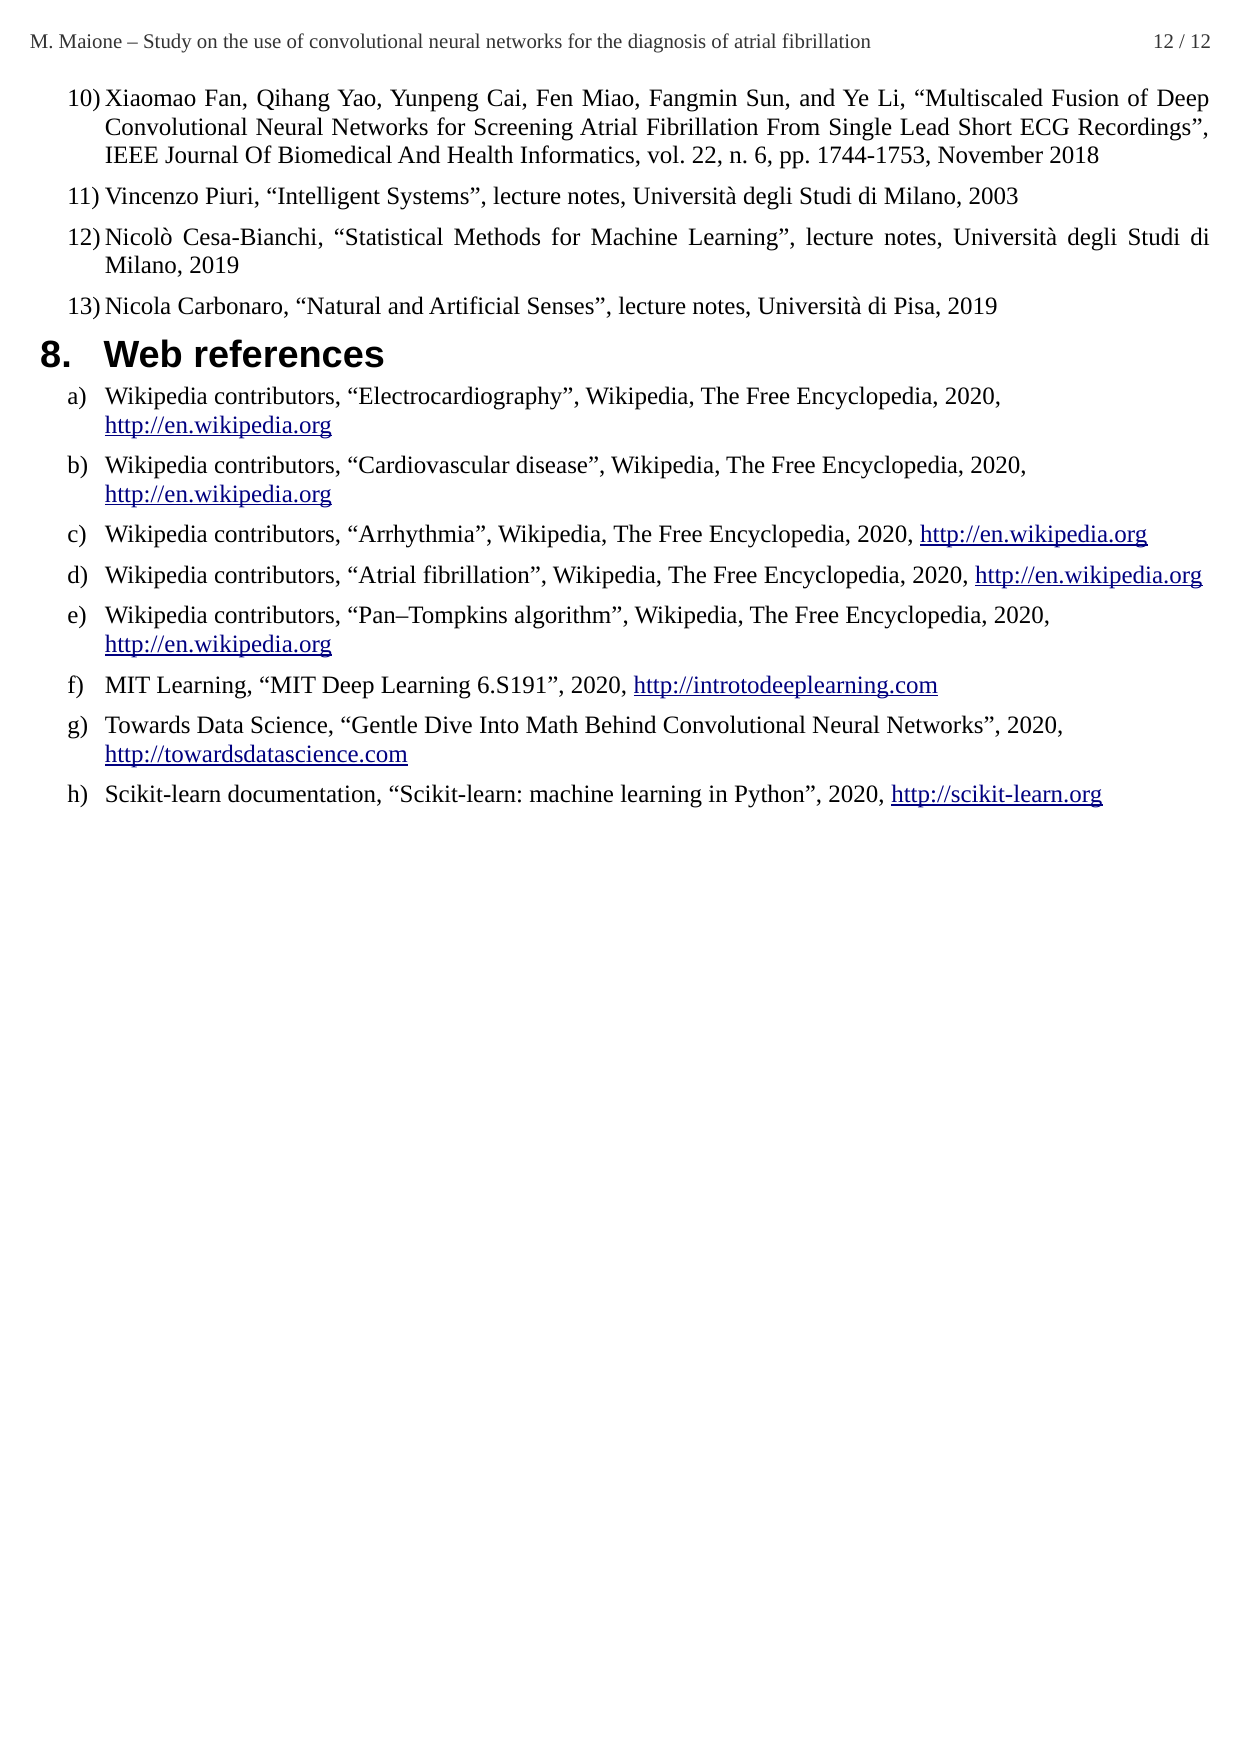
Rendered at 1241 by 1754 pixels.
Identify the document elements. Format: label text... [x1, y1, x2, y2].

list Wikipedia contributors, “Electrocardiography”, Wikipedia, The Free Encyclopedia, 2020, http://en.wikipedia.org [67, 381, 1211, 438]
list Vincenzo Piuri, “Intelligent Systems”, lecture notes, Università degli Studi di Milano, 2003 [67, 181, 1211, 210]
list Towards Data Science, “Gentle Dive Into Math Behind Convolutional Neural Networks”, 2020, http://towardsdatascience.com [67, 710, 1211, 768]
list Wikipedia contributors, “Arrhythmia”, Wikipedia, The Free Encyclopedia, 2020, http://en.wikipedia.org [67, 519, 1211, 548]
list Wikipedia contributors, “Cardiovascular disease”, Wikipedia, The Free Encyclopedia, 2020, http://en.wikipedia.org [67, 450, 1211, 508]
list Nicola Carbonaro, “Natural and Artificial Senses”, lecture notes, Università di Pisa, 2019 [67, 291, 1211, 319]
list Wikipedia contributors, “Atrial fibrillation”, Wikipedia, The Free Encyclopedia, 2020, http://en.wikipedia.org [67, 560, 1211, 589]
list Scikit-learn documentation, “Scikit-learn: machine learning in Python”, 2020, http://scikit-learn.org [67, 779, 1211, 808]
list Nicolò Cesa-Bianchi, “Statistical Methods for Machine Learning”, lecture notes, Università degli Studi di Milano, 2019 [67, 222, 1211, 279]
list MIT Learning, “MIT Deep Learning 6.S191”, 2020, http://introtodeeplearning.com [67, 670, 1211, 698]
list Wikipedia contributors, “Pan–Tompkins algorithm”, Wikipedia, The Free Encyclopedia, 2020, http://en.wikipedia.org [67, 601, 1211, 658]
list Xiaomao Fan, Qihang Yao, Yunpeng Cai, Fen Miao, Fangmin Sun, and Ye Li, “Multiscaled Fusion of Deep Convolutional Neural Networks for Screening Atrial Fibrillation From Single Lead Short ECG Recordings”, IEEE Journal Of Biomedical And Health Informatics, vol. 22, n. 6, pp. 1744-1753, November 2018 [67, 83, 1211, 169]
subtitle Web references [29, 331, 1211, 375]
